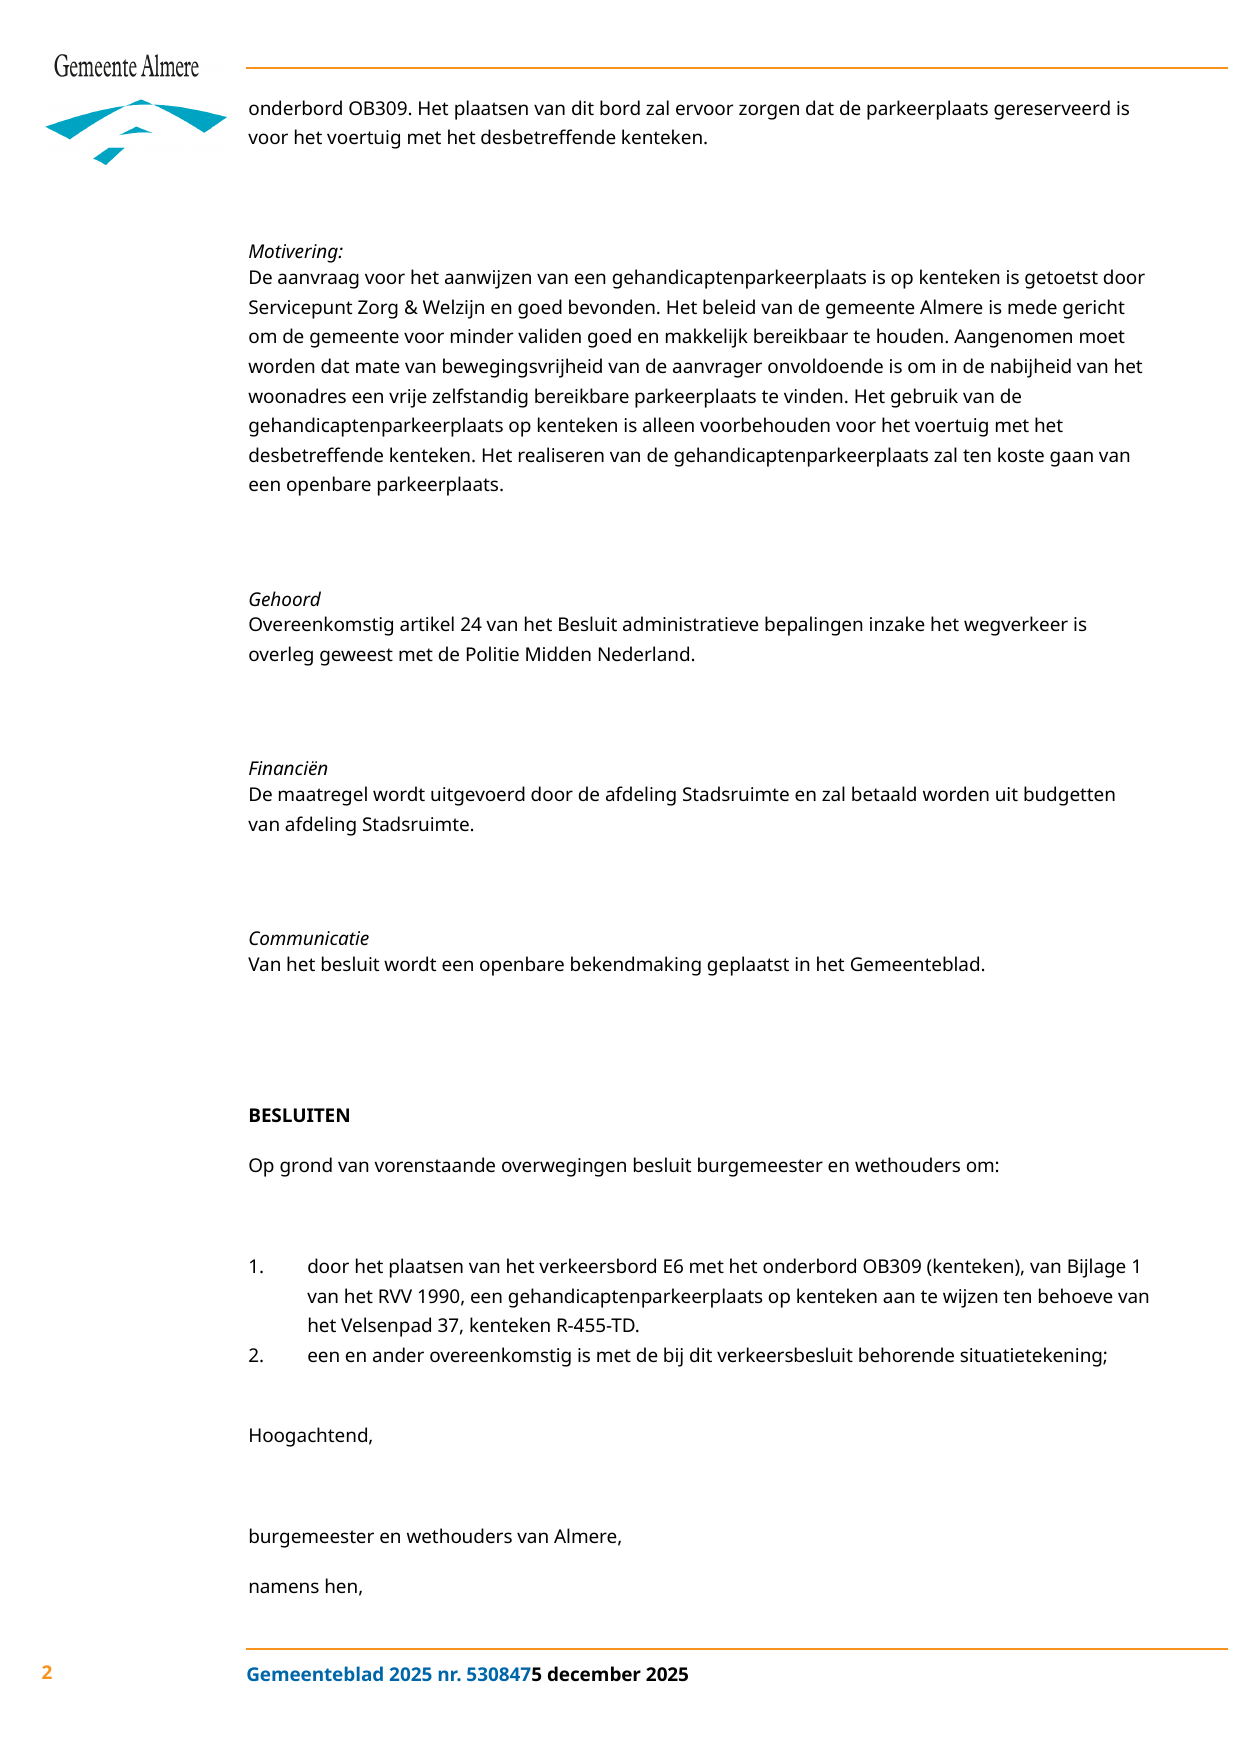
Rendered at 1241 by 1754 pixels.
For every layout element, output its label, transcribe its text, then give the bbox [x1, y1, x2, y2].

text Van het besluit wordt een openbare bekendmaking geplaatst in het Gemeenteblad. [248, 951, 1152, 977]
text onderbord OB309. Het plaatsen van dit bord zal ervoor zorgen dat de parkeerplaats gereserveerd is voor het voertuig met het desbetreffende kenteken. [248, 95, 1152, 150]
text Overeenkomstig artikel 24 van het Besluit administratieve bepalingen inzake het wegverkeer is overleg geweest met de Politie Midden Nederland. [248, 612, 1152, 667]
text burgemeester en wethouders van Almere, [248, 1523, 1152, 1549]
text namens hen, [248, 1573, 1152, 1599]
text Financiën [248, 756, 1152, 781]
text De maatregel wordt uitgevoerd door de afdeling Stadsruimte en zal betaald worden uit budgetten van afdeling Stadsruimte. [248, 781, 1152, 837]
list een en ander overeenkomstig is met de bij dit verkeersbesluit behorende situatietekening; [248, 1342, 1152, 1368]
list door het plaatsen van het verkeersbord E6 met het onderbord OB309 (kenteken), van Bijlage 1 van het RVV 1990, een gehandicaptenparkeerplaats op kenteken aan te wijzen ten behoeve van het Velsenpad 37, kenteken R-455-TD. [248, 1253, 1152, 1338]
text Hoogachtend, [248, 1422, 1152, 1448]
picture [41, 47, 231, 172]
text De aanvraag voor het aanwijzen van een gehandicaptenparkeerplaats is op kenteken is getoetst door Servicepunt Zorg & Welzijn en goed bevonden. Het beleid van de gemeente Almere is mede gericht om de gemeente voor minder validen goed en makkelijk bereikbaar te houden. Aangenomen moet worden dat mate van bewegingsvrijheid van de aanvrager onvoldoende is om in de nabijheid van het woonadres een vrije zelfstandig bereikbare parkeerplaats te vinden. Het gebruik van de gehandicaptenparkeerplaats op kenteken is alleen voorbehouden voor het voertuig met het desbetreffende kenteken. Het realiseren van de gehandicaptenparkeerplaats zal ten koste gaan van een openbare parkeerplaats. [248, 264, 1152, 497]
text Op grond van vorenstaande overwegingen besluit burgemeester en wethouders om: [248, 1153, 1152, 1178]
text BESLUITEN [248, 1102, 1152, 1128]
text Communicatie [248, 925, 1152, 951]
text Motivering: [248, 239, 1152, 264]
text Gehoord [248, 586, 1152, 612]
